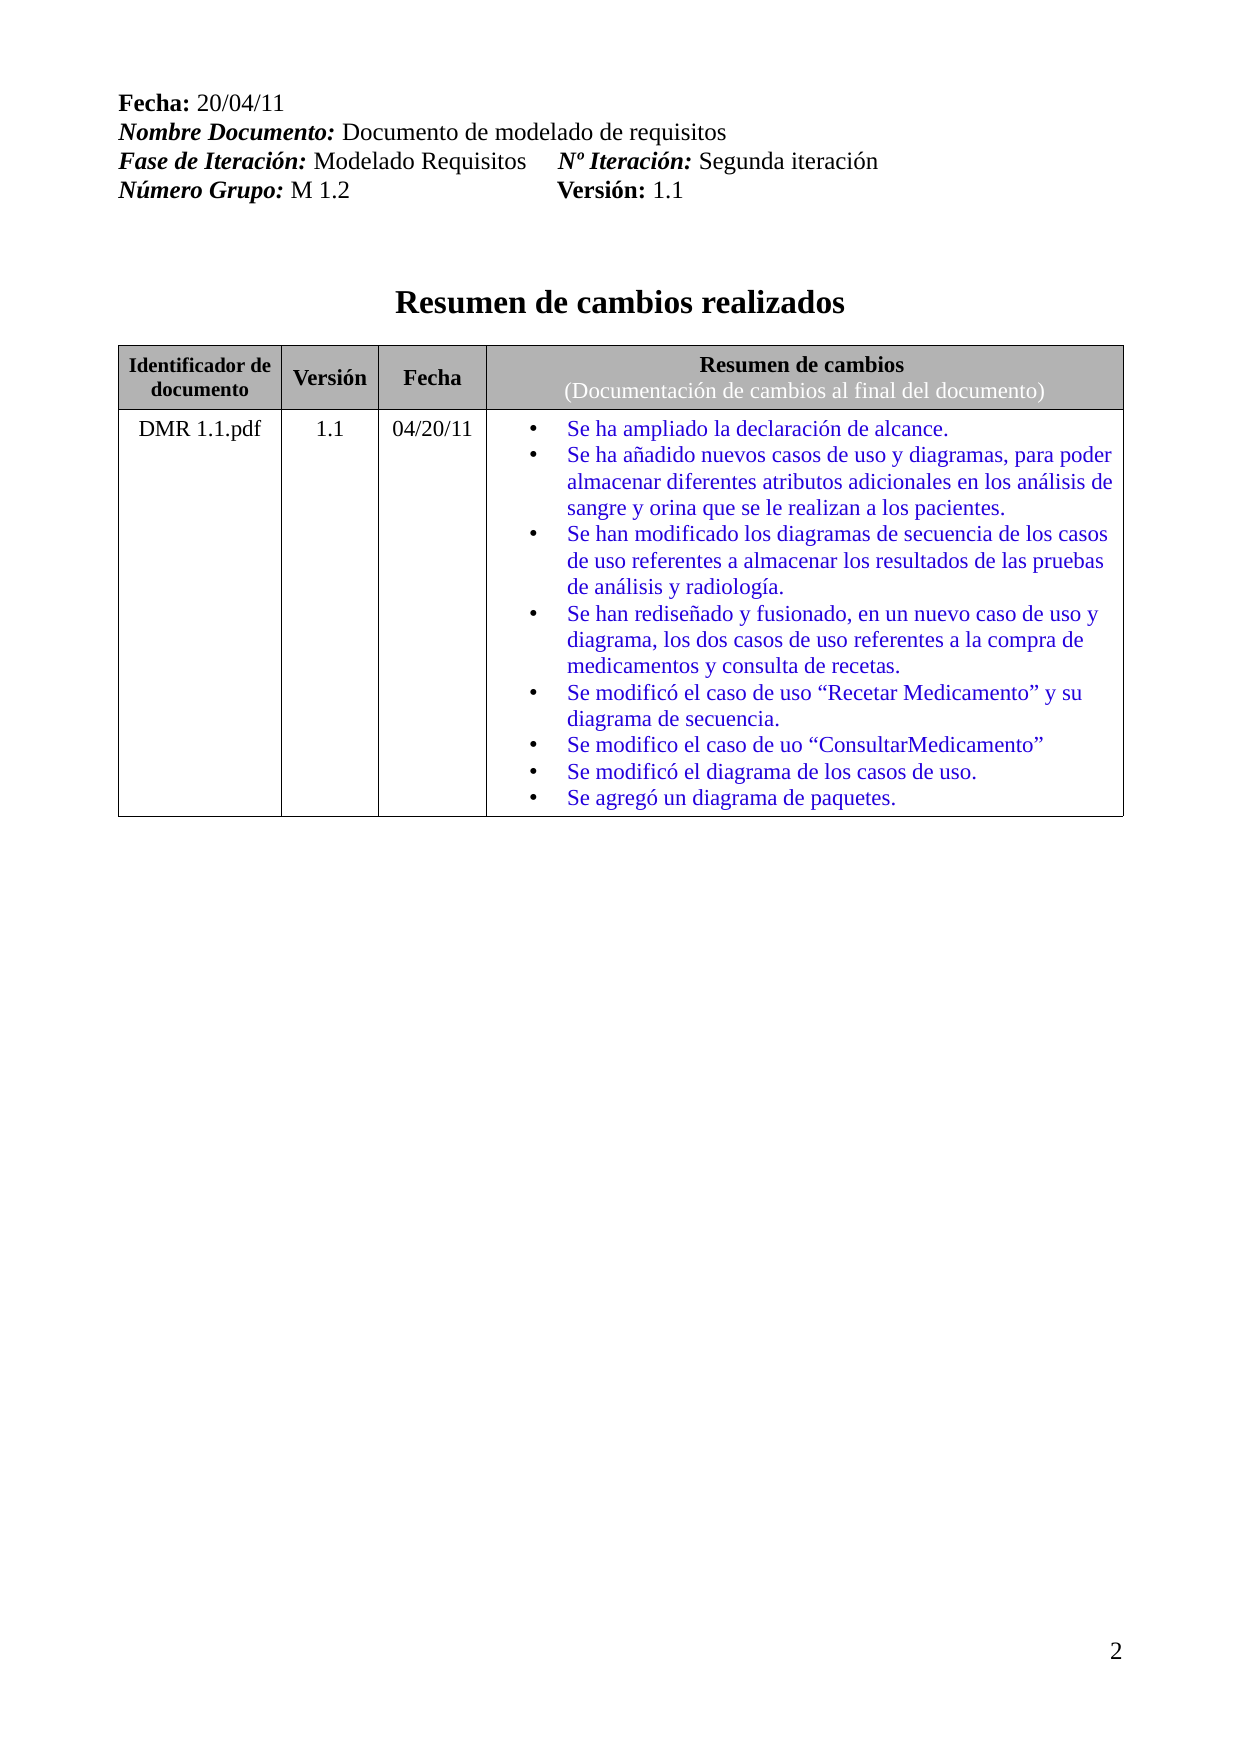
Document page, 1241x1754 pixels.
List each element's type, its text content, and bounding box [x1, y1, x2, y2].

table_header Identificador de documento [119, 346, 281, 409]
table_header Fecha [379, 346, 486, 409]
table_cell DMR 1.1.pdf [119, 410, 281, 816]
table_cell 1.1 [282, 410, 378, 816]
table_header Versión [282, 346, 378, 409]
table_cell 20/04/11 [379, 410, 486, 816]
table_header Resumen de cambios (Documentación de cambios al final del documento) [487, 346, 1123, 409]
table_cell Se ha ampliado la declaración de alcance. Se ha añadido nuevos casos de uso y diagramas, para poder almacenar diferentes atributos adicionales en los análisis de sangre y orina que se le realizan a los pacientes. Se han modificado los diagramas de secuencia de los casos de uso referentes a almacenar los resultados de las pruebas de análisis y radiología. Se han rediseñado y fusionado, en un nuevo caso de uso y diagrama, los dos casos de uso referentes a la compra de medicamentos y consulta de recetas. Se modificó el caso de uso “Recetar Medicamento” y su diagrama de secuencia. Se modifico el caso de uo “ConsultarMedicamento” Se modificó el diagrama de los casos de uso. Se agregó un diagrama de paquetes. [487, 410, 1123, 816]
text Resumen de cambios realizados [118, 233, 1122, 321]
